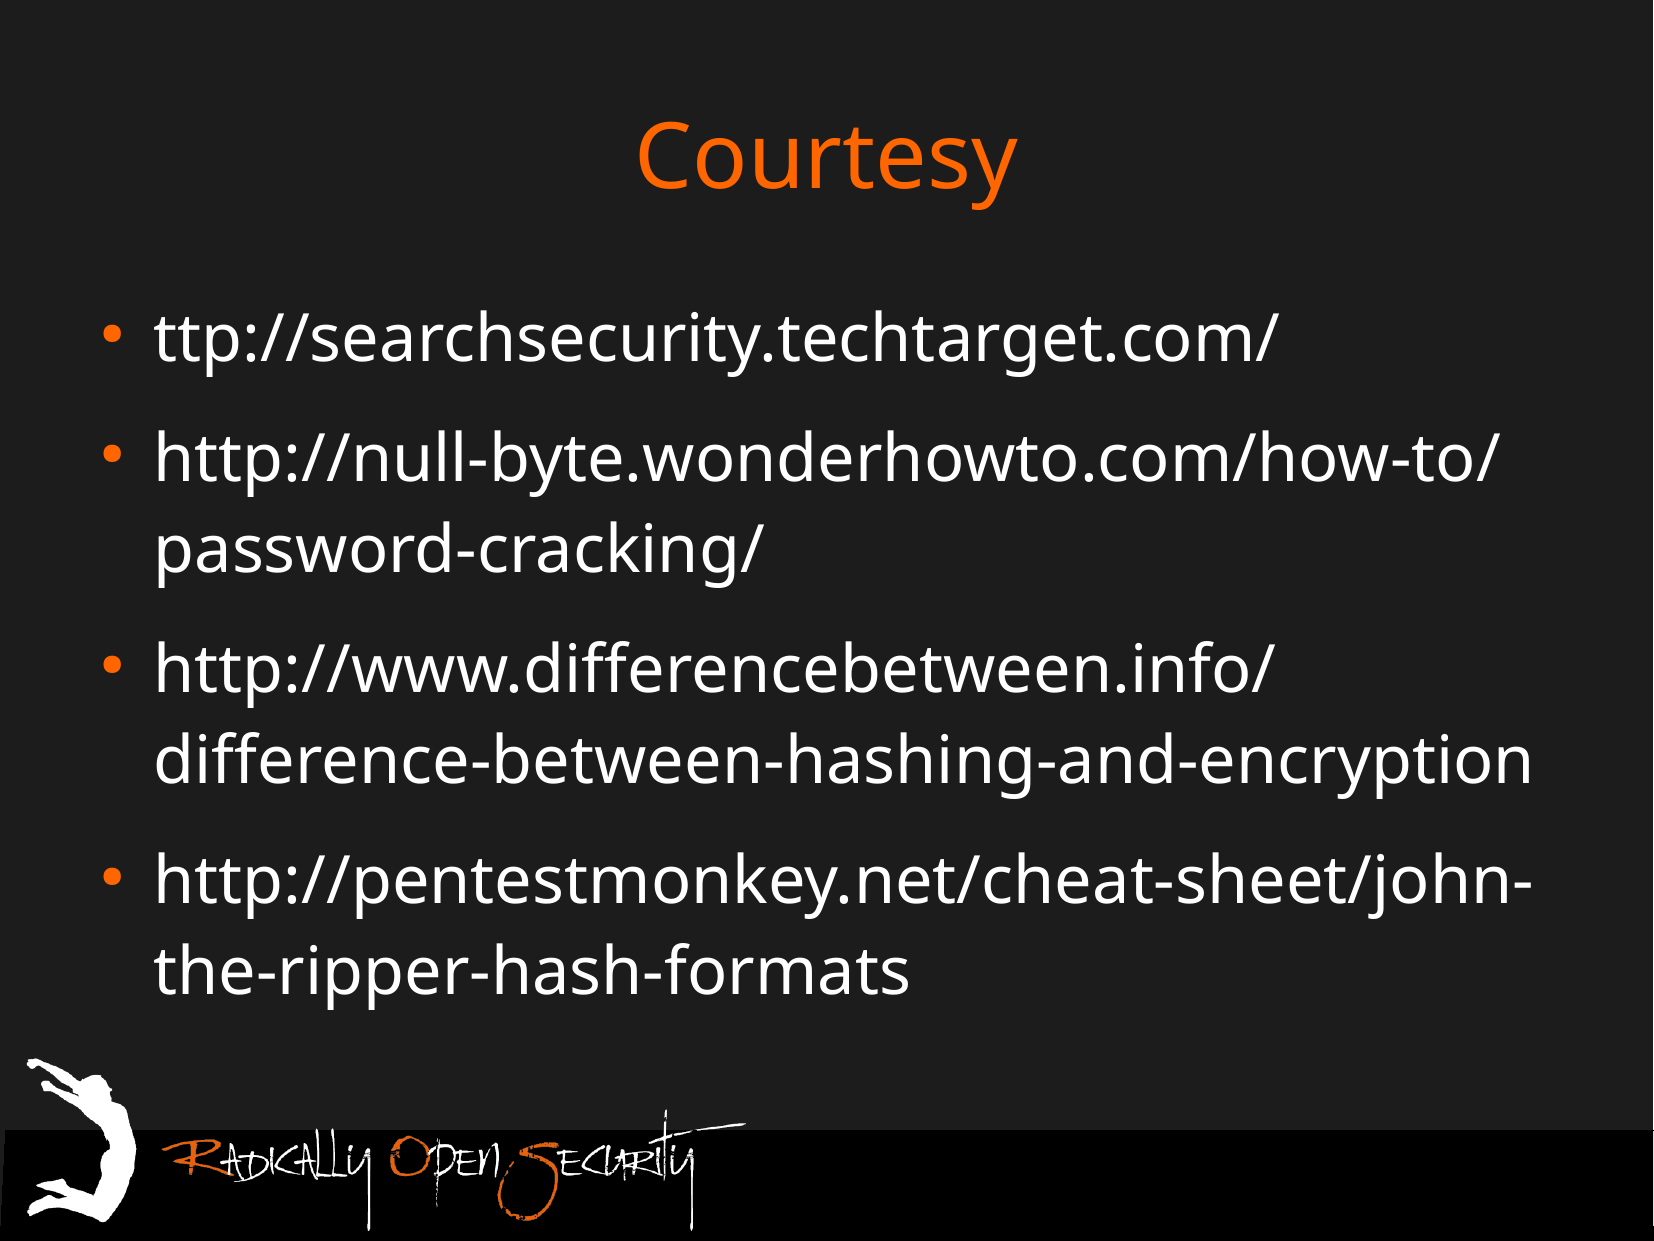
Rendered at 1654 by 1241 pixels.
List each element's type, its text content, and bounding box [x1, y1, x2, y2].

list ttp://searchsecurity.techtarget.com/ http://null-byte.wonderhowto.com/how-to/password-cracking/ http://www.differencebetween.info/difference-between-hashing-and-encryption http://pentestmonkey.net/cheat-sheet/john-the-ripper-hash-formats [82, 290, 1571, 1010]
picture [0, 1022, 778, 1241]
title Courtesy [82, 49, 1571, 257]
